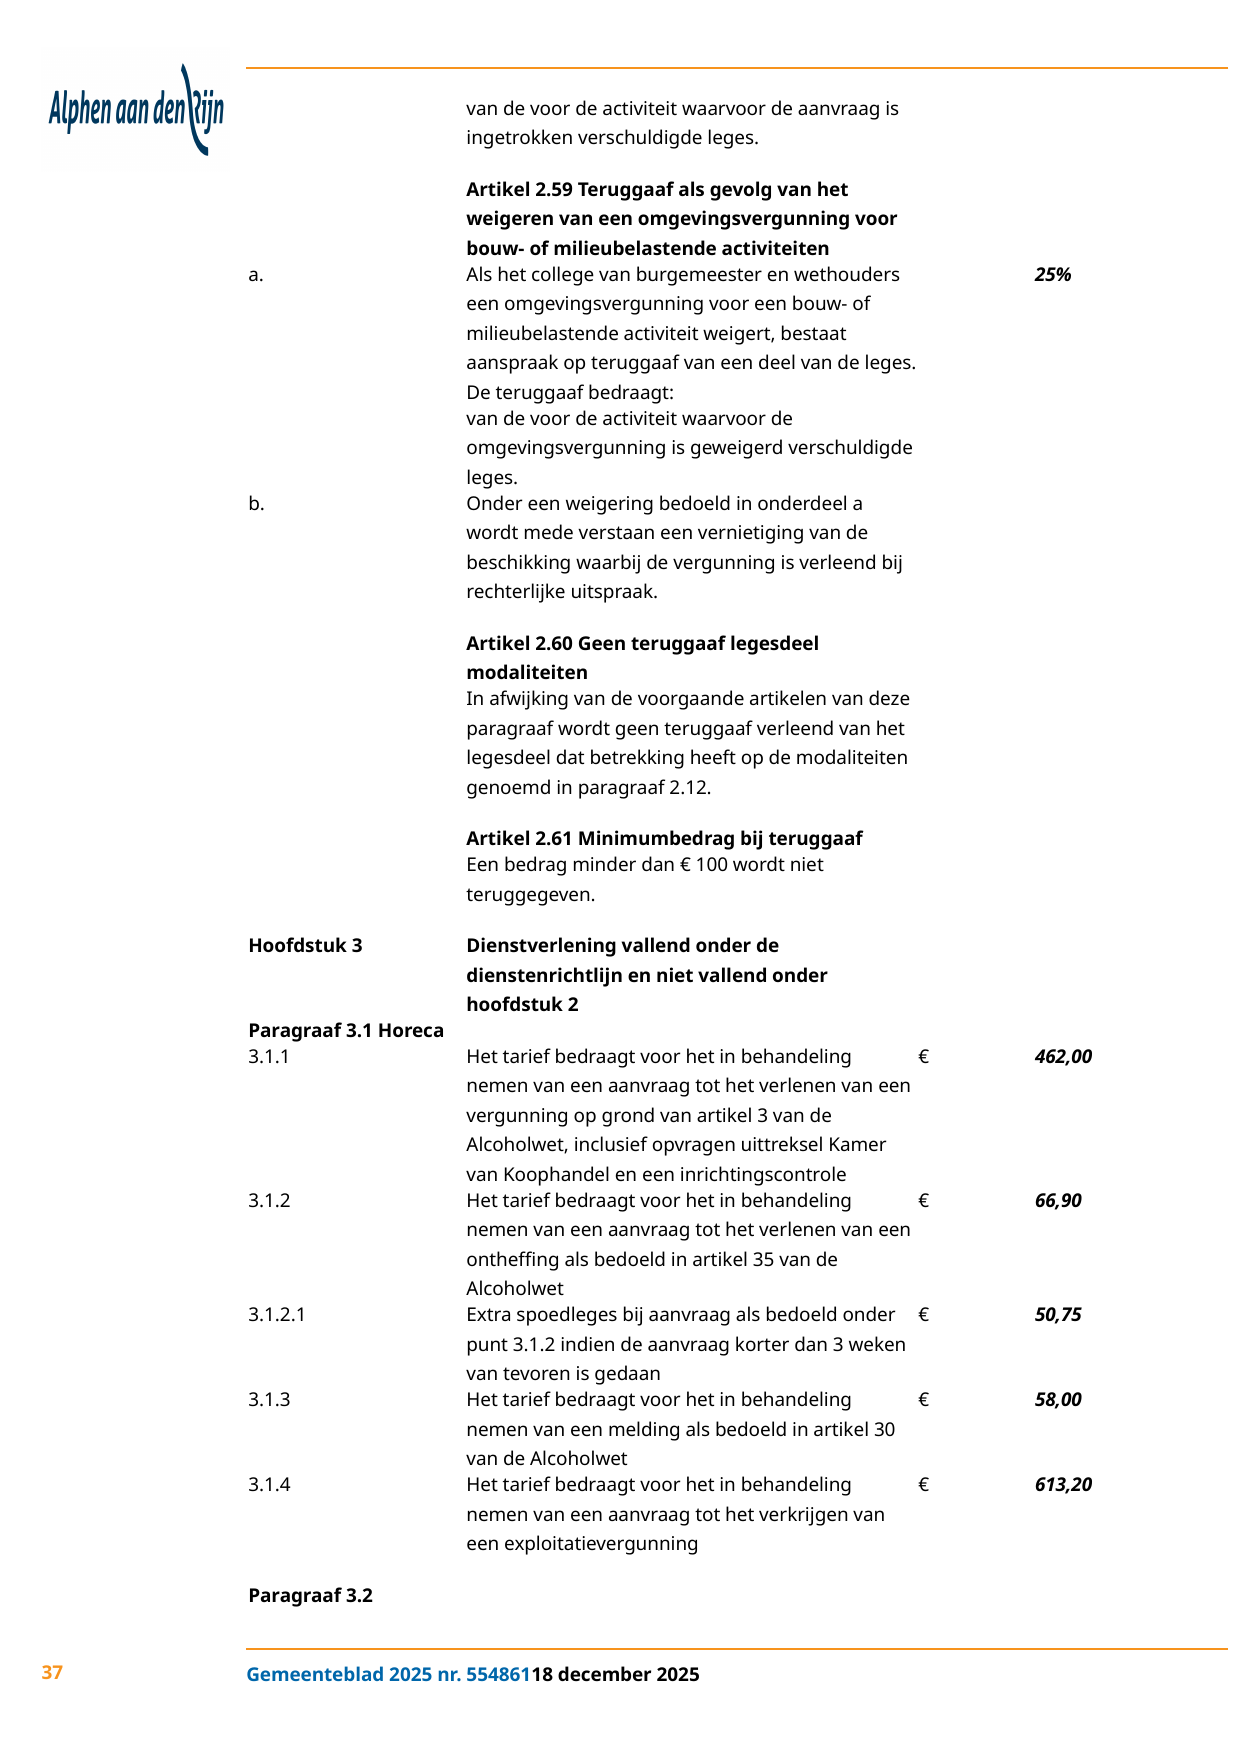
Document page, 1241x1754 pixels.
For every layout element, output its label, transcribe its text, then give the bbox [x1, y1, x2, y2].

table_cell [248, 604, 466, 630]
table_cell [248, 95, 466, 150]
table_cell [1035, 1582, 1152, 1607]
table_cell van de voor de activiteit waarvoor de aanvraag is ingetrokken verschuldigde leges. [466, 95, 918, 150]
table_cell [918, 150, 1035, 176]
table_cell [466, 906, 918, 932]
table_cell [1035, 1556, 1152, 1582]
table_cell [466, 1556, 918, 1582]
table_cell [248, 630, 466, 685]
table_cell [918, 1582, 1035, 1607]
table_cell van de voor de activiteit waarvoor de omgevingsvergunning is geweigerd verschuldigde leges. [466, 405, 918, 490]
table_cell [918, 1017, 1035, 1043]
table_cell Het tarief bedraagt voor het in behandeling nemen van een aanvraag tot het verlenen van een ontheffing als bedoeld in artikel 35 van de Alcoholwet [466, 1187, 918, 1301]
table_cell Het tarief bedraagt voor het in behandeling nemen van een aanvraag tot het verkrijgen van een exploitatievergunning [466, 1471, 918, 1556]
table_cell Artikel 2.60 Geen teruggaaf legesdeel modaliteiten [466, 630, 918, 685]
table_cell [918, 630, 1035, 685]
table_cell a. [248, 261, 466, 405]
table_cell 613,20 [1035, 1471, 1152, 1556]
table_cell [1035, 906, 1152, 932]
table_cell [466, 1582, 918, 1607]
table_cell € [918, 1386, 1035, 1471]
table_cell [1035, 630, 1152, 685]
table_cell 66,90 [1035, 1187, 1152, 1301]
table_cell [248, 800, 466, 825]
table_cell 25% [1035, 261, 1152, 405]
table_cell [248, 176, 466, 261]
table_cell [918, 825, 1035, 851]
table_cell Paragraaf 3.1 Horeca [248, 1017, 466, 1043]
table_cell Artikel 2.59 Teruggaaf als gevolg van het weigeren van een omgevingsvergunning voor bouw- of milieubelastende activiteiten [466, 176, 918, 261]
table_cell [1035, 685, 1152, 800]
table_cell [918, 851, 1035, 906]
table_cell 3.1.4 [248, 1471, 466, 1556]
table_cell € [918, 1471, 1035, 1556]
table_cell Hoofdstuk 3 [248, 932, 466, 1017]
table_cell In afwijking van de voorgaande artikelen van deze paragraaf wordt geen teruggaaf verleend van het legesdeel dat betrekking heeft op de modaliteiten genoemd in paragraaf 2.12. [466, 685, 918, 800]
table_cell [248, 851, 466, 906]
table_cell Het tarief bedraagt voor het in behandeling nemen van een melding als bedoeld in artikel 30 van de Alcoholwet [466, 1386, 918, 1471]
table_cell [918, 261, 1035, 405]
table_cell Onder een weigering bedoeld in onderdeel a wordt mede verstaan een vernietiging van de beschikking waarbij de vergunning is verleend bij rechterlijke uitspraak. [466, 490, 918, 604]
table_cell € [918, 1187, 1035, 1301]
table_cell [918, 604, 1035, 630]
table_cell Het tarief bedraagt voor het in behandeling nemen van een aanvraag tot het verlenen van een vergunning op grond van artikel 3 van de Alcoholwet, inclusief opvragen uittreksel Kamer van Koophandel en een inrichtingscontrole [466, 1043, 918, 1187]
table_cell [466, 1017, 918, 1043]
table_cell [248, 906, 466, 932]
table_cell [466, 604, 918, 630]
table_cell [466, 150, 918, 176]
table_cell [918, 176, 1035, 261]
table_cell 3.1.1 [248, 1043, 466, 1187]
table_cell [918, 800, 1035, 825]
table_cell [1035, 176, 1152, 261]
table_cell 3.1.2 [248, 1187, 466, 1301]
table_cell 3.1.3 [248, 1386, 466, 1471]
table_cell [918, 1556, 1035, 1582]
table_cell [918, 932, 1035, 1017]
table_cell [1035, 800, 1152, 825]
table_cell [1035, 932, 1152, 1017]
table_cell [248, 405, 466, 490]
table_cell Paragraaf 3.2 [248, 1582, 466, 1607]
table_cell [918, 95, 1035, 150]
table_cell [1035, 405, 1152, 490]
table_cell [1035, 825, 1152, 851]
table_cell [1035, 490, 1152, 604]
table_cell 462,00 [1035, 1043, 1152, 1187]
table_cell 50,75 [1035, 1301, 1152, 1386]
table_cell [1035, 604, 1152, 630]
table_cell [248, 685, 466, 800]
table_cell b. [248, 490, 466, 604]
table_cell [918, 405, 1035, 490]
table_cell 3.1.2.1 [248, 1301, 466, 1386]
table_cell [918, 906, 1035, 932]
table_cell [248, 825, 466, 851]
table_cell Dienstverlening vallend onder de dienstenrichtlijn en niet vallend onder hoofdstuk 2 [466, 932, 918, 1017]
table_cell [1035, 851, 1152, 906]
table_cell Als het college van burgemeester en wethouders een omgevingsvergunning voor een bouw- of milieubelastende activiteit weigert, bestaat aanspraak op teruggaaf van een deel van de leges. De teruggaaf bedraagt: [466, 261, 918, 405]
table_cell € [918, 1301, 1035, 1386]
table_cell [1035, 95, 1152, 150]
table_cell [918, 490, 1035, 604]
table_cell [1035, 1017, 1152, 1043]
table_cell [248, 1556, 466, 1582]
picture [41, 47, 231, 172]
table_cell € [918, 1043, 1035, 1187]
table_cell 58,00 [1035, 1386, 1152, 1471]
table_cell Een bedrag minder dan € 100 wordt niet teruggegeven. [466, 851, 918, 906]
table_cell [918, 685, 1035, 800]
table_cell Artikel 2.61 Minimumbedrag bij teruggaaf [466, 825, 918, 851]
table_cell Extra spoedleges bij aanvraag als bedoeld onder punt 3.1.2 indien de aanvraag korter dan 3 weken van tevoren is gedaan [466, 1301, 918, 1386]
table_cell [466, 800, 918, 825]
table_cell [248, 150, 466, 176]
table_cell [1035, 150, 1152, 176]
